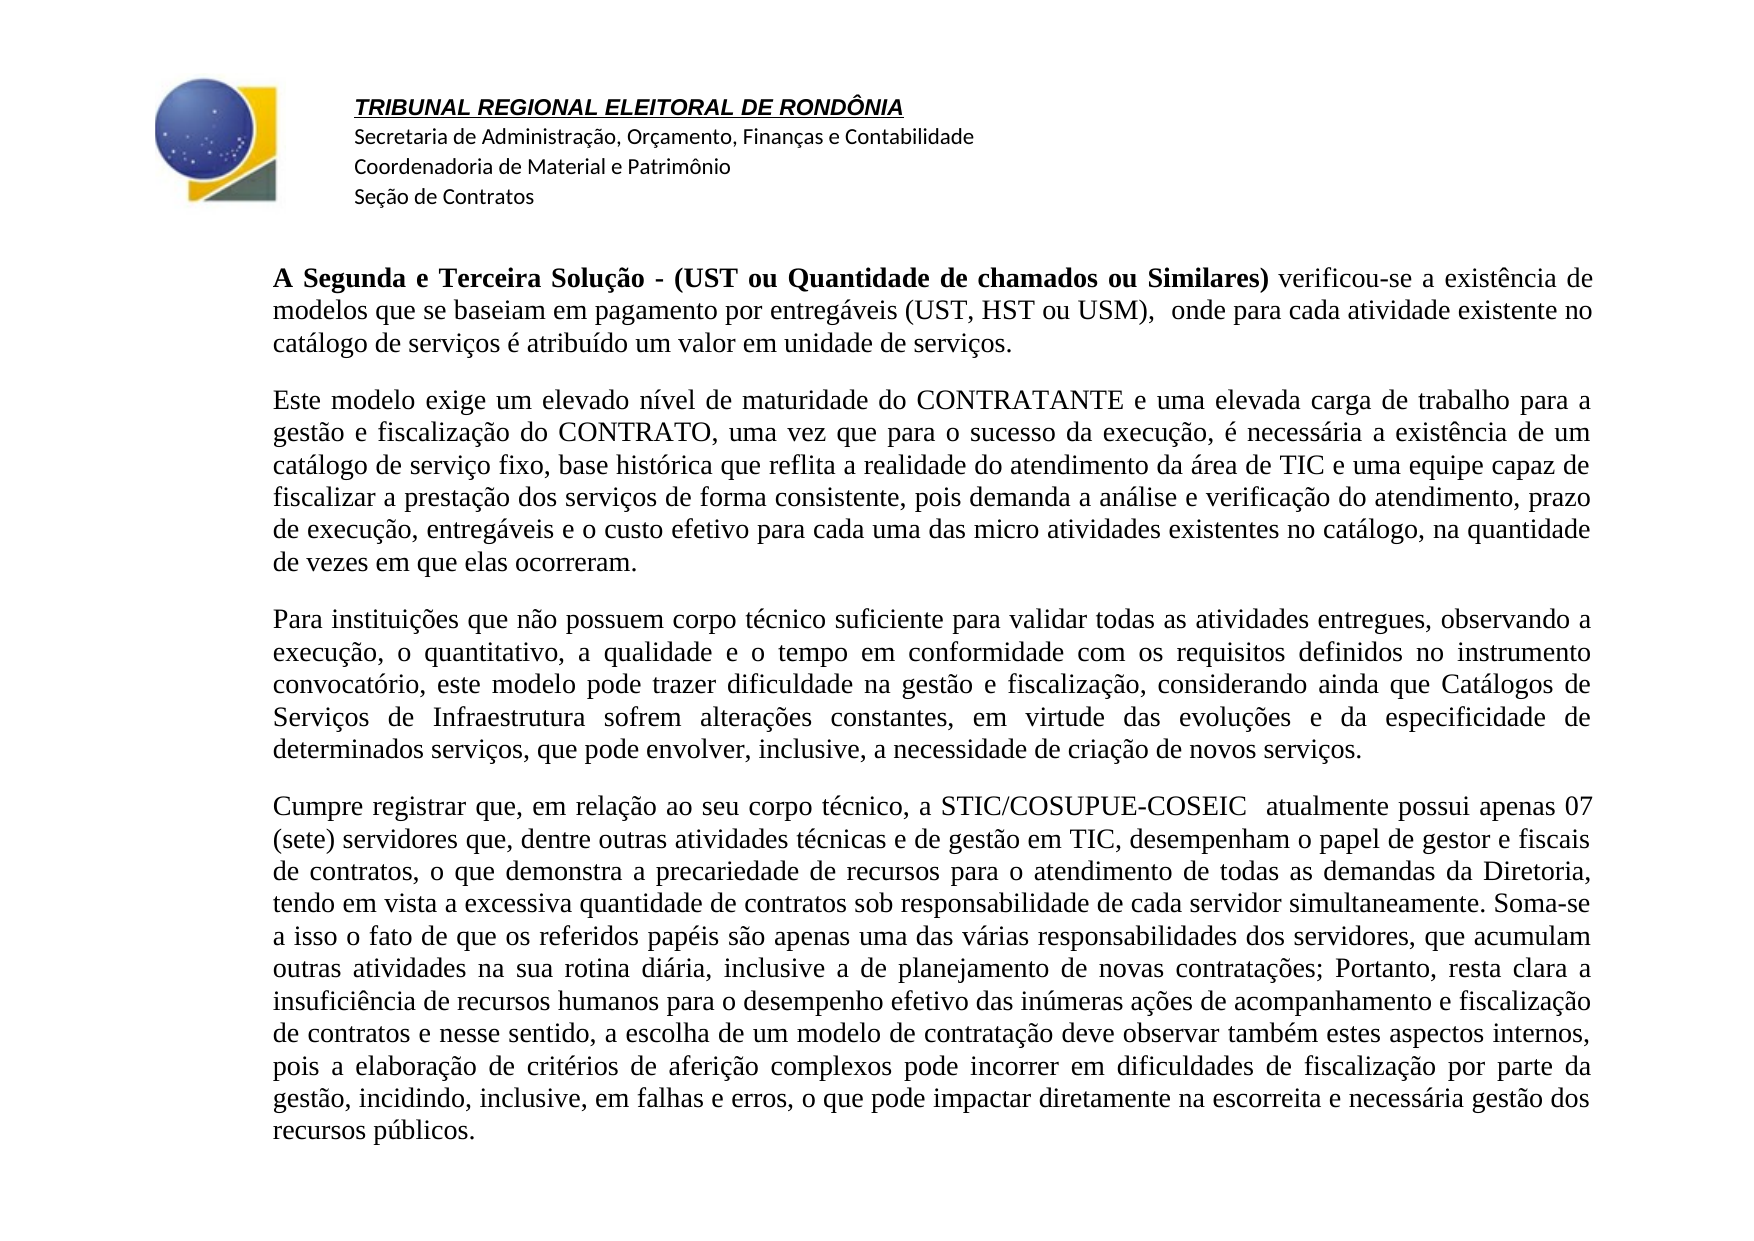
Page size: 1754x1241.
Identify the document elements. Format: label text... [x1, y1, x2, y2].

text Cumpre registrar que, em relação ao seu corpo técnico, a STIC/COSUPUE-COSEIC atualmente possui apenas 07 (sete) servidores que, dentre outras atividades técnicas e de gestão em TIC, desempenham o papel de gestor e fiscais de contratos, o que demonstra a precariedade de recursos para o atendimento de todas as demandas da Diretoria, tendo em vista a excessiva quantidade de contratos sob responsabilidade de cada servidor simultaneamente. Soma-se a isso o fato de que os referidos papéis são apenas uma das várias responsabilidades dos servidores, que acumulam outras atividades na sua rotina diária, inclusive a de planejamento de novas contratações; Portanto, resta clara a insuficiência de recursos humanos para o desempenho efetivo das inúmeras ações de acompanhamento e fiscalização de contratos e nesse sentido, a escolha de um modelo de contratação deve observar também estes aspectos internos, pois a elaboração de critérios de aferição complexos pode incorrer em dificuldades de fiscalização por parte da gestão, incidindo, inclusive, em falhas e erros, o que pode impactar diretamente na escorreita e necessária gestão dos recursos públicos. [273, 789, 1594, 1146]
text Para instituições que não possuem corpo técnico suficiente para validar todas as atividades entregues, observando a execução, o quantitativo, a qualidade e o tempo em conformidade com os requisitos definidos no instrumento convocatório, este modelo pode trazer dificuldade na gestão e fiscalização, considerando ainda que Catálogos de Serviços de Infraestrutura sofrem alterações constantes, em virtude das evoluções e da especificidade de determinados serviços, que pode envolver, inclusive, a necessidade de criação de novos serviços. [273, 602, 1594, 764]
text Este modelo exige um elevado nível de maturidade do CONTRATANTE e uma elevada carga de trabalho para a gestão e fiscalização do CONTRATO, uma vez que para o sucesso da execução, é necessária a existência de um catálogo de serviço fixo, base histórica que reflita a realidade do atendimento da área de TIC e uma equipe capaz de fiscalizar a prestação dos serviços de forma consistente, pois demanda a análise e verificação do atendimento, prazo de execução, entregáveis e o custo efetivo para cada uma das micro atividades existentes no catálogo, na quantidade de vezes em que elas ocorreram. [273, 383, 1594, 577]
text A Segunda e Terceira Solução - (UST ou Quantidade de chamados ou Similares) verificou-se a existência de modelos que se baseiam em pagamento por entregáveis (UST, HST ou USM), onde para cada atividade existente no catálogo de serviços é atribuído um valor em unidade de serviços. [273, 261, 1594, 358]
